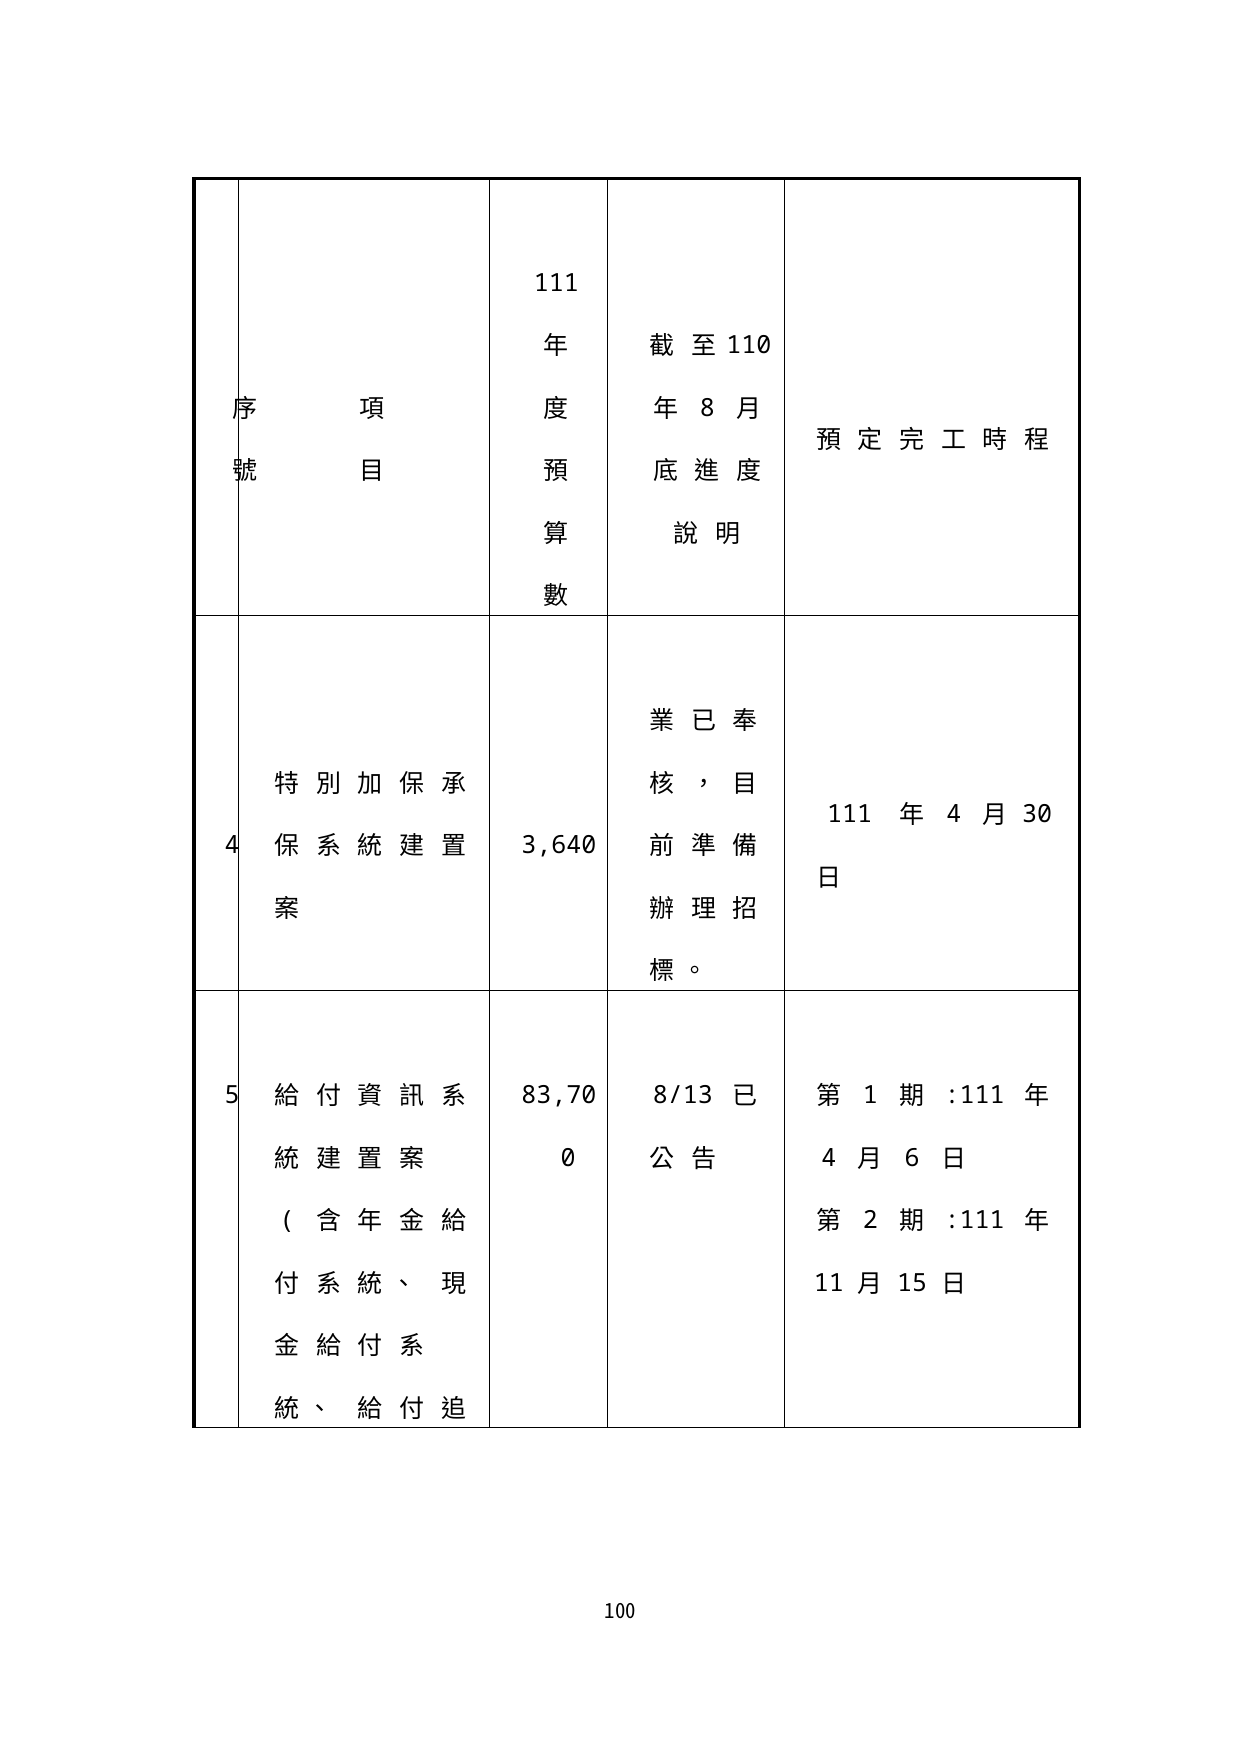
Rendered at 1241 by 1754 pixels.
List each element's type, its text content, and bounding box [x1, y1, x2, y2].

table_cell 特別加保承保系統建置案 [239, 616, 489, 990]
table_header 項 目 [239, 180, 489, 615]
table_cell 第1期:111年4月6日 第2期:111年11月15日 [785, 991, 1078, 1427]
table_cell 3,640 [490, 616, 607, 990]
table_cell 4 [196, 616, 238, 990]
table_cell 業已奉核，目前準備辦理招標。 [608, 616, 784, 990]
table_header 截至110年8月底進度說明 [608, 180, 784, 615]
table_header 預定完工時程 [785, 180, 1078, 615]
table_cell 5 [196, 991, 238, 1427]
table_cell 8/13已公告 [608, 991, 784, 1427]
table_cell 111年4月30日 [785, 616, 1078, 990]
table_header 序號 [196, 180, 238, 615]
table_cell 83,700 [490, 991, 607, 1427]
table_cell 給付資訊系統建置案(含年金給付系統、現金給付系統、給付追 [239, 991, 489, 1427]
table_header 111年度預算數 [490, 180, 607, 615]
